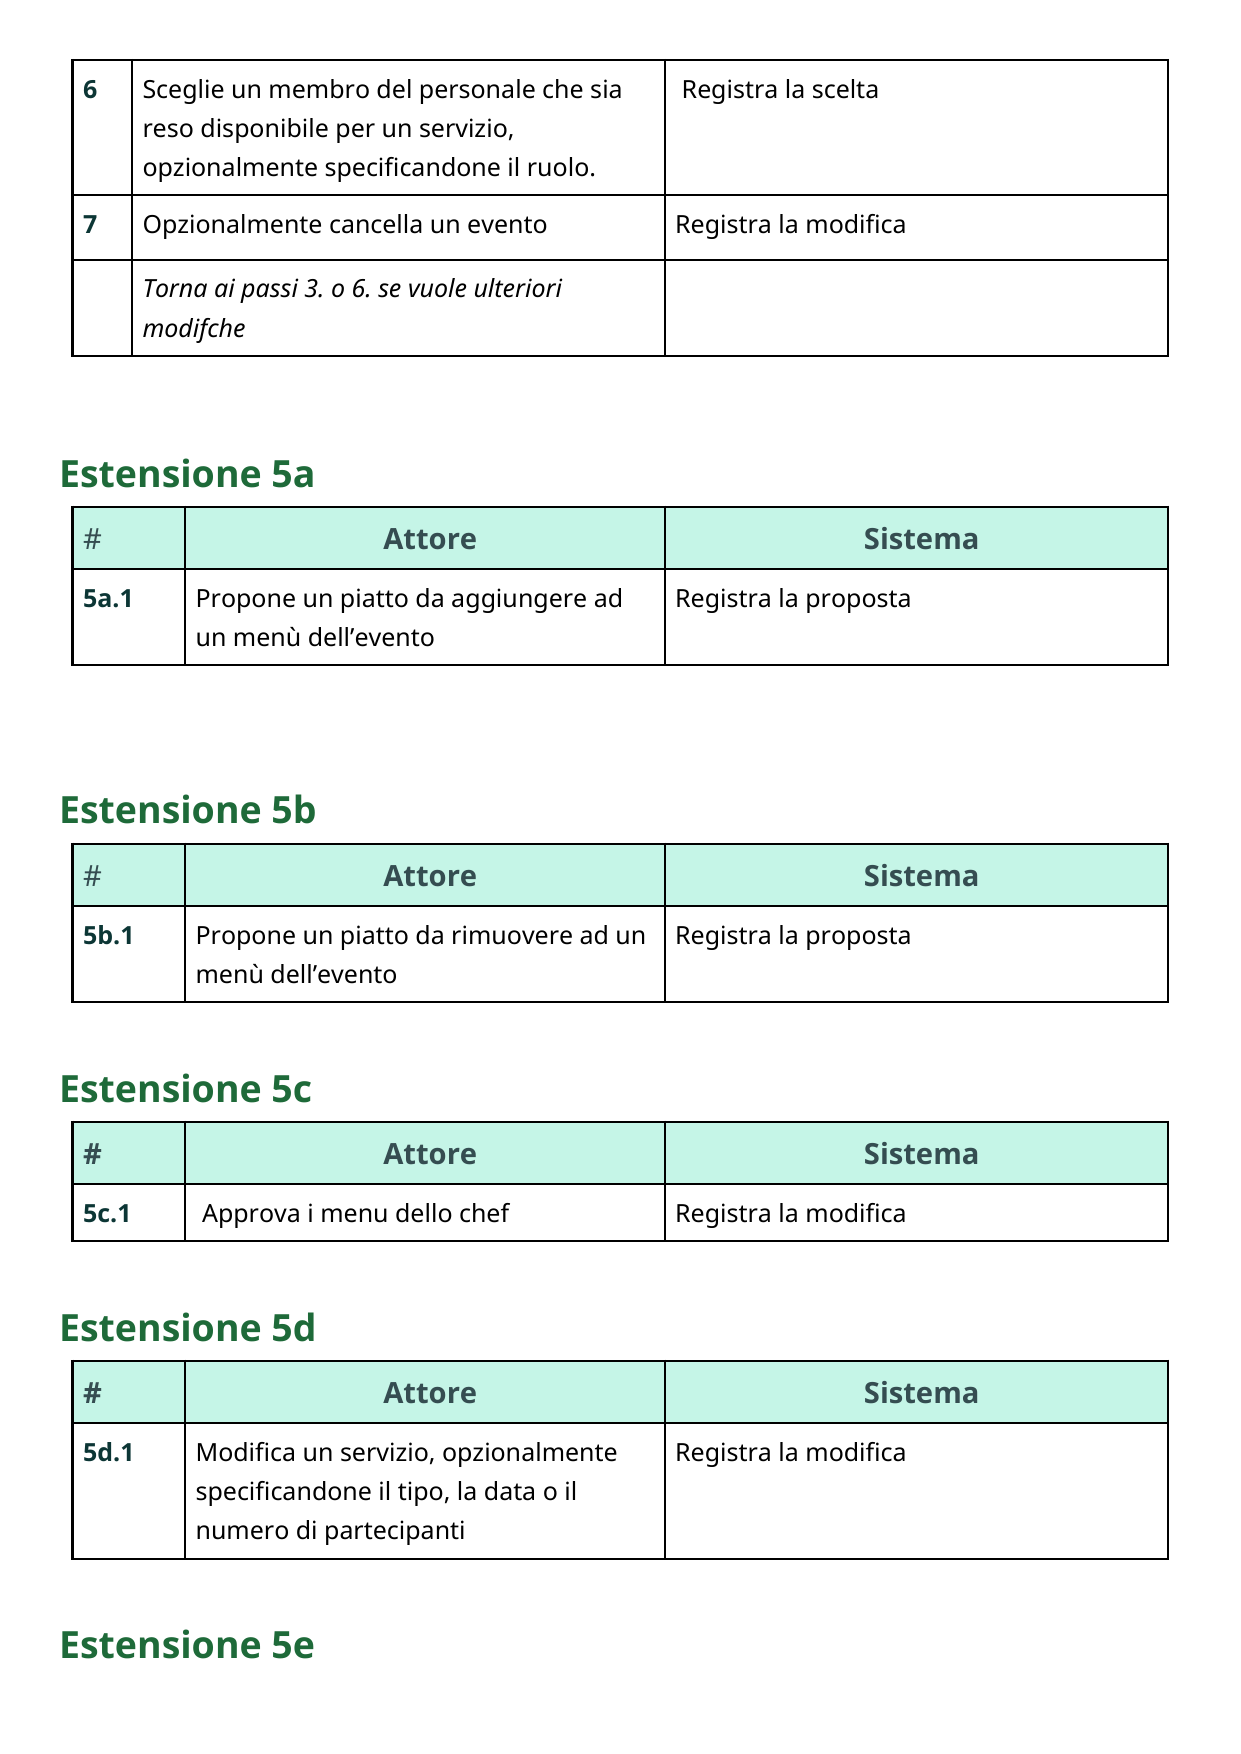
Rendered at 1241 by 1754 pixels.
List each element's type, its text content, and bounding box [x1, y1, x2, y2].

table_cell 5a.1 [74, 570, 184, 664]
text Estensione 5c [59, 1062, 1181, 1113]
table_cell Approva i menu dello chef [186, 1185, 664, 1240]
table_cell Modifica un servizio, opzionalmente specificandone il tipo, la data o il numero di partecipanti [186, 1424, 664, 1557]
table_header Sistema [666, 845, 1167, 905]
text Estensione 5b [59, 784, 1181, 835]
table_header # [74, 508, 184, 568]
table_cell 5d.1 [74, 1424, 184, 1557]
table_cell Registra la proposta [666, 570, 1167, 664]
table_header Sistema [666, 1362, 1167, 1422]
table_cell Sceglie un membro del personale che sia reso disponibile per un servizio, opzionalmente specificandone il ruolo. [133, 61, 664, 194]
table_cell Opzionalmente cancella un evento [133, 196, 664, 258]
table_header Attore [186, 845, 664, 905]
table_cell Registra la modifica [666, 1185, 1167, 1240]
table_cell Torna ai passi 3. o 6. se vuole ulteriori modifche [133, 261, 664, 355]
table_cell 7 [74, 196, 131, 258]
text Estensione 5d [59, 1301, 1181, 1352]
table_cell [74, 261, 131, 355]
table_cell Registra la modifica [666, 1424, 1167, 1557]
table_header Attore [186, 1362, 664, 1422]
table_cell 5b.1 [74, 907, 184, 1001]
table_cell Registra la modifica [666, 196, 1167, 258]
table_cell 6 [74, 61, 131, 194]
table_header # [74, 845, 184, 905]
table_cell Propone un piatto da rimuovere ad un menù dell’evento [186, 907, 664, 1001]
table_header Attore [186, 1123, 664, 1183]
table_header # [74, 1362, 184, 1422]
table_header # [74, 1123, 184, 1183]
table_header Attore [186, 508, 664, 568]
table_cell Registra la proposta [666, 907, 1167, 1001]
text Estensione 5e [59, 1618, 1181, 1669]
table_cell Propone un piatto da aggiungere ad un menù dell’evento [186, 570, 664, 664]
text Estensione 5a [59, 447, 1181, 498]
table_header Sistema [666, 508, 1167, 568]
table_cell 5c.1 [74, 1185, 184, 1240]
table_cell [666, 261, 1167, 355]
table_cell Registra la scelta [666, 61, 1167, 194]
table_header Sistema [666, 1123, 1167, 1183]
